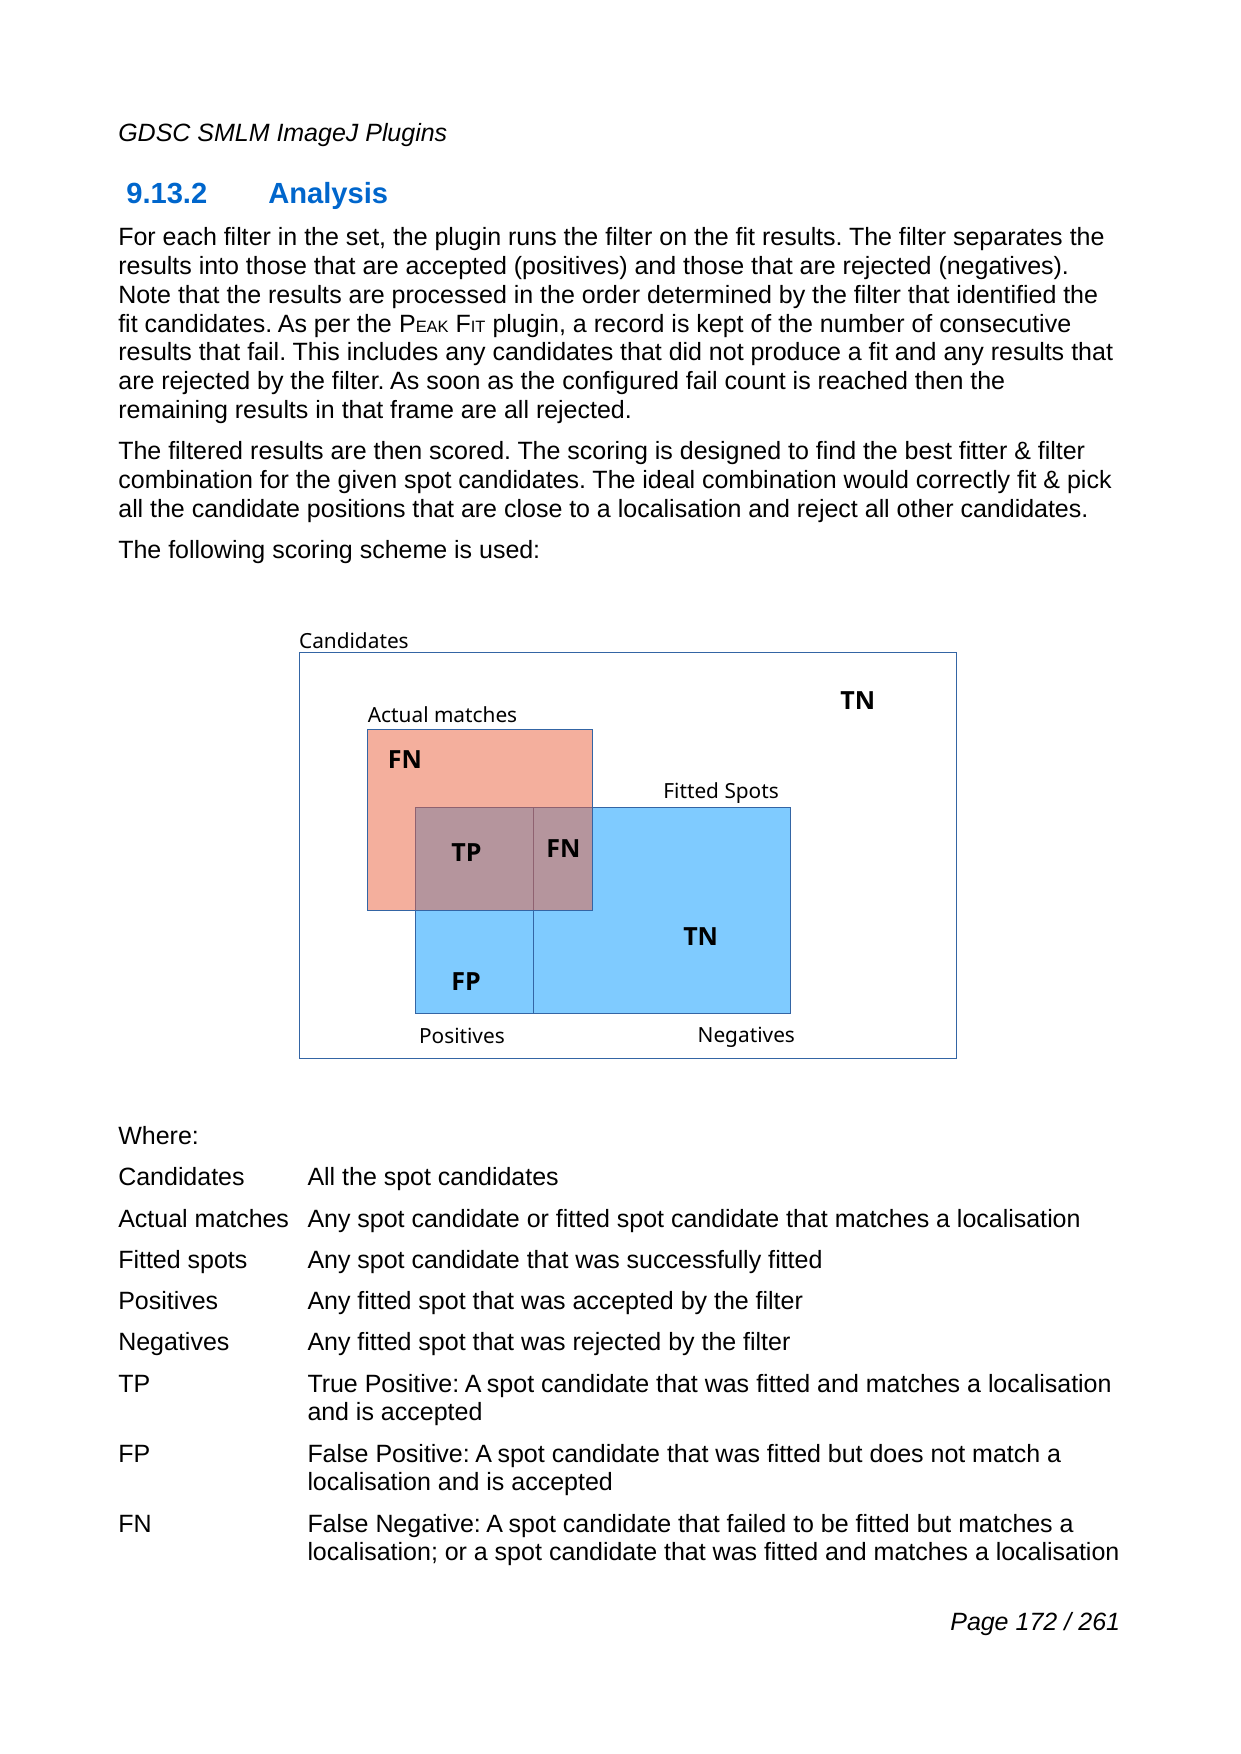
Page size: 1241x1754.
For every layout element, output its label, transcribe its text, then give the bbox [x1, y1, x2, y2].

table_cell Negatives [118, 1327, 307, 1368]
table_cell False Positive: A spot candidate that was fitted but does not match a localisation and is accepted [307, 1439, 1123, 1508]
table_cell Any spot candidate or fitted spot candidate that matches a localisation [307, 1204, 1123, 1245]
table_cell Actual matches [118, 1204, 307, 1245]
table_header Candidates [118, 1162, 307, 1203]
table_cell Any fitted spot that was rejected by the filter [307, 1327, 1123, 1368]
table_cell FN [118, 1509, 307, 1566]
text The following scoring scheme is used: [118, 535, 1122, 564]
table_cell Positives [118, 1286, 307, 1327]
text The filtered results are then scored. The scoring is designed to find the best fitter & filter combination for the given spot candidates. The ideal combination would correctly fit & pick all the candidate positions that are close to a localisation and reject all other candidates. [118, 436, 1122, 522]
table_cell Fitted spots [118, 1245, 307, 1286]
table_cell TP [118, 1369, 307, 1438]
subtitle Analysis [118, 176, 1122, 210]
table_cell False Negative: A spot candidate that failed to be fitted but matches a localisation; or a spot candidate that was fitted and matches a localisation [307, 1509, 1123, 1566]
table_cell True Positive: A spot candidate that was fitted and matches a localisation and is accepted [307, 1369, 1123, 1438]
table_cell Any fitted spot that was accepted by the filter [307, 1286, 1123, 1327]
table_cell Any spot candidate that was successfully fitted [307, 1245, 1123, 1286]
table_header All the spot candidates [307, 1162, 1123, 1203]
text Where: [118, 1121, 1122, 1150]
text For each filter in the set, the plugin runs the filter on the fit results. The filter separates the results into those that are accepted (positives) and those that are rejected (negatives). Note that the results are processed in the order determined by the filter that identified the fit candidates. As per the Peak Fit plugin, a record is kept of the number of consecutive results that fail. This includes any candidates that did not produce a fit and any results that are rejected by the filter. As soon as the configured fail count is reached then the remaining results in that frame are all rejected. [118, 222, 1122, 424]
table_cell FP [118, 1439, 307, 1508]
